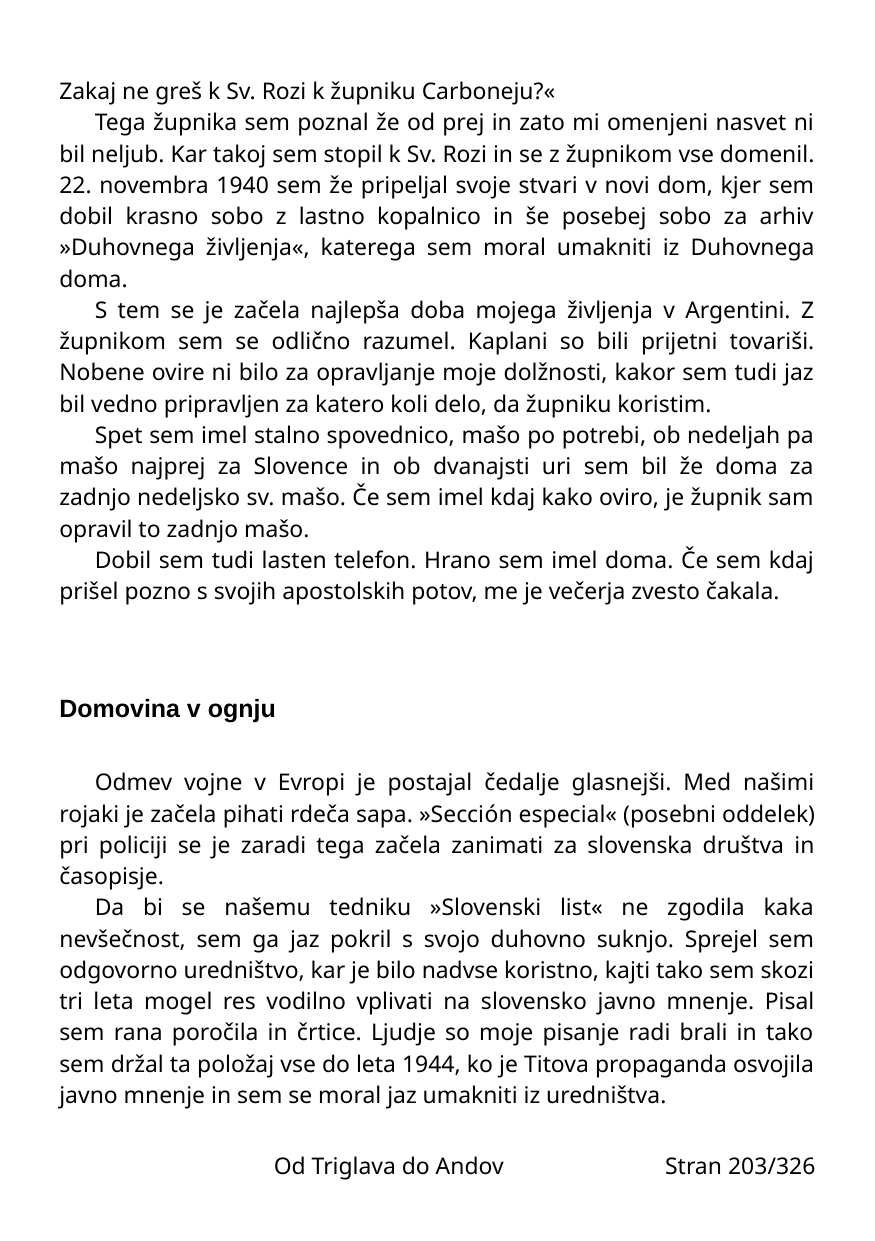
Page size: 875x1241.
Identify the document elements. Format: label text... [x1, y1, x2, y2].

subtitle Domovina v ognju [59, 694, 815, 722]
text Tega župnika sem poznal že od prej in zato mi omenjeni nasvet ni bil neljub. Kar takoj sem stopil k Sv. Rozi in se z župnikom vse domenil. 22. novembra 1940 sem že pripeljal svoje stvari v novi dom, kjer sem dobil krasno sobo z lastno kopalnico in še posebej sobo za arhiv »Duhovnega življenja«, katerega sem moral umakniti iz Duhovnega doma. [59, 106, 815, 294]
text Spet sem imel stalno spovednico, mašo po potrebi, ob nedeljah pa mašo najprej za Slovence in ob dvanajsti uri sem bil že doma za zadnjo nedeljsko sv. mašo. Če sem imel kdaj kako oviro, je župnik sam opravil to zadnjo mašo. [59, 419, 815, 544]
text Da bi se našemu tedniku »Slovenski list« ne zgodila kaka nevšečnost, sem ga jaz pokril s svojo duhovno suknjo. Sprejel sem odgovorno uredništvo, kar je bilo nadvse koristno, kajti tako sem skozi tri leta mogel res vodilno vplivati na slovensko javno mnenje. Pisal sem rana poročila in črtice. Ljudje so moje pisanje radi brali in tako sem držal ta položaj vse do leta 1944, ko je Titova propaganda osvojila javno mnenje in sem se moral jaz umakniti iz uredništva. [59, 891, 815, 1110]
text Zakaj ne greš k Sv. Rozi k župniku Carboneju?« [59, 75, 815, 106]
text Odmev vojne v Evropi je postajal čedalje glasnejši. Med našimi rojaki je začela pihati rdeča sapa. »Sección especial« (posebni oddelek) pri policiji se je zaradi tega začela zanimati za slovenska društva in časopisje. [59, 766, 815, 891]
text Dobil sem tudi lasten telefon. Hrano sem imel doma. Če sem kdaj prišel pozno s svojih apostolskih potov, me je večerja zvesto čakala. [59, 544, 815, 606]
text S tem se je začela najlepša doba mojega življenja v Argentini. Z župnikom sem se odlično razumel. Kaplani so bili prijetni tovariši. Nobene ovire ni bilo za opravljanje moje dolžnosti, kakor sem tudi jaz bil vedno pripravljen za katero koli delo, da župniku koristim. [59, 294, 815, 419]
